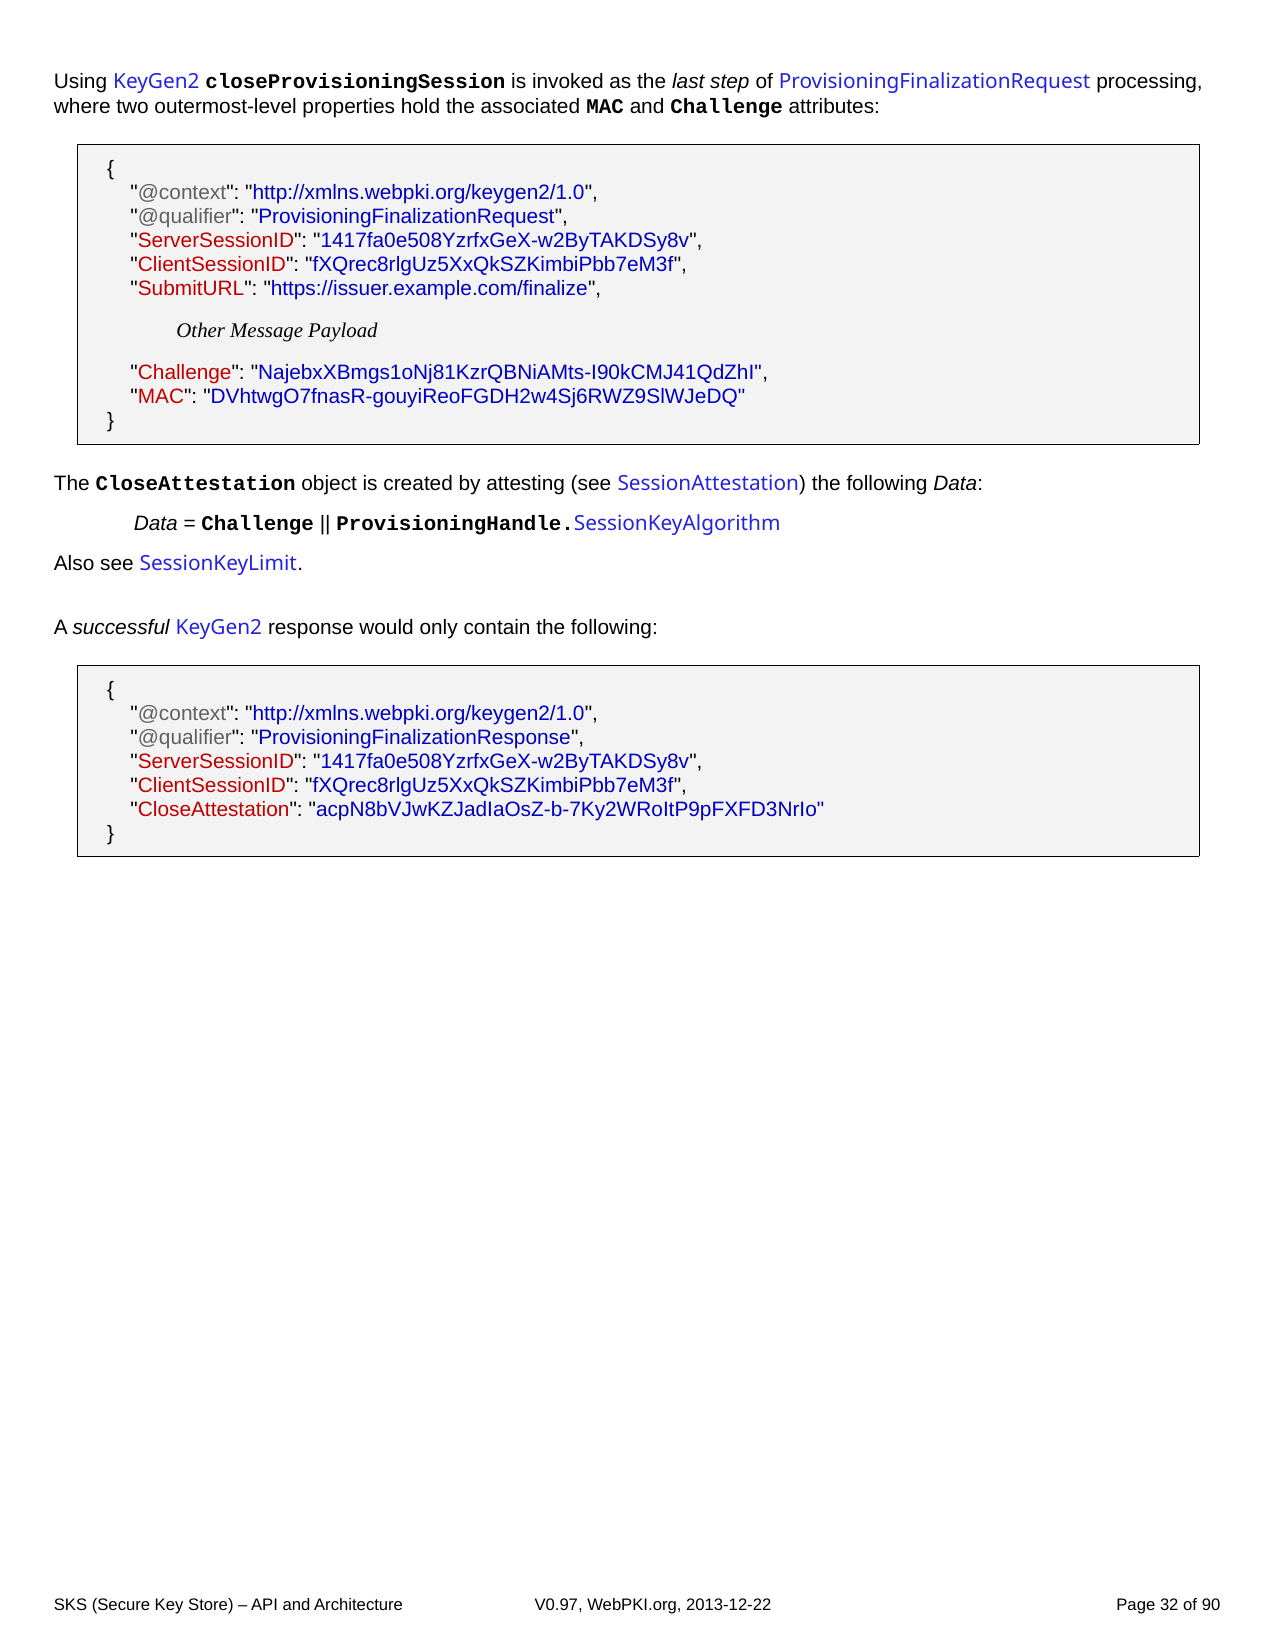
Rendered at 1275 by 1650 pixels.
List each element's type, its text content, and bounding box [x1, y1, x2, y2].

text A successful KeyGen2 response would only contain the following: [54, 612, 1221, 641]
text The CloseAttestation object is created by attesting (see SessionAttestation) the following Data: [54, 468, 1221, 496]
text Data = Challenge || ProvisioningHandle.SessionKeyAlgorithm [54, 508, 1221, 536]
text Also see SessionKeyLimit. [54, 548, 1221, 577]
text Using KeyGen2 closeProvisioningSession is invoked as the last step of ProvisioningFinalizationRequest processing, where two outermost-level properties hold the associated MAC and Challenge attributes: [54, 66, 1221, 120]
table_header { "@context": "http://xmlns.webpki.org/keygen2/1.0", "@qualifier": "ProvisioningFinalizationRequest", "ServerSessionID": "1417fa0e508YzrfxGeX-w2ByTAKDSy8v", "ClientSessionID": "fXQrec8rlgUz5XxQkSZKimbiPbb7eM3f", "SubmitURL": "https://issuer.example.com/finalize", Other Message Payload "Challenge": "NajebxXBmgs1oNj81KzrQBNiAMts-I90kCMJ41QdZhI", "MAC": "DVhtwgO7fnasR-gouyiReoFGDH2w4Sj6RWZ9SlWJeDQ" } [78, 145, 1199, 443]
table_header { "@context": "http://xmlns.webpki.org/keygen2/1.0", "@qualifier": "ProvisioningFinalizationResponse", "ServerSessionID": "1417fa0e508YzrfxGeX-w2ByTAKDSy8v", "ClientSessionID": "fXQrec8rlgUz5XxQkSZKimbiPbb7eM3f", "CloseAttestation": "acpN8bVJwKZJadIaOsZ-b-7Ky2WRoItP9pFXFD3NrIo" } [78, 666, 1199, 856]
